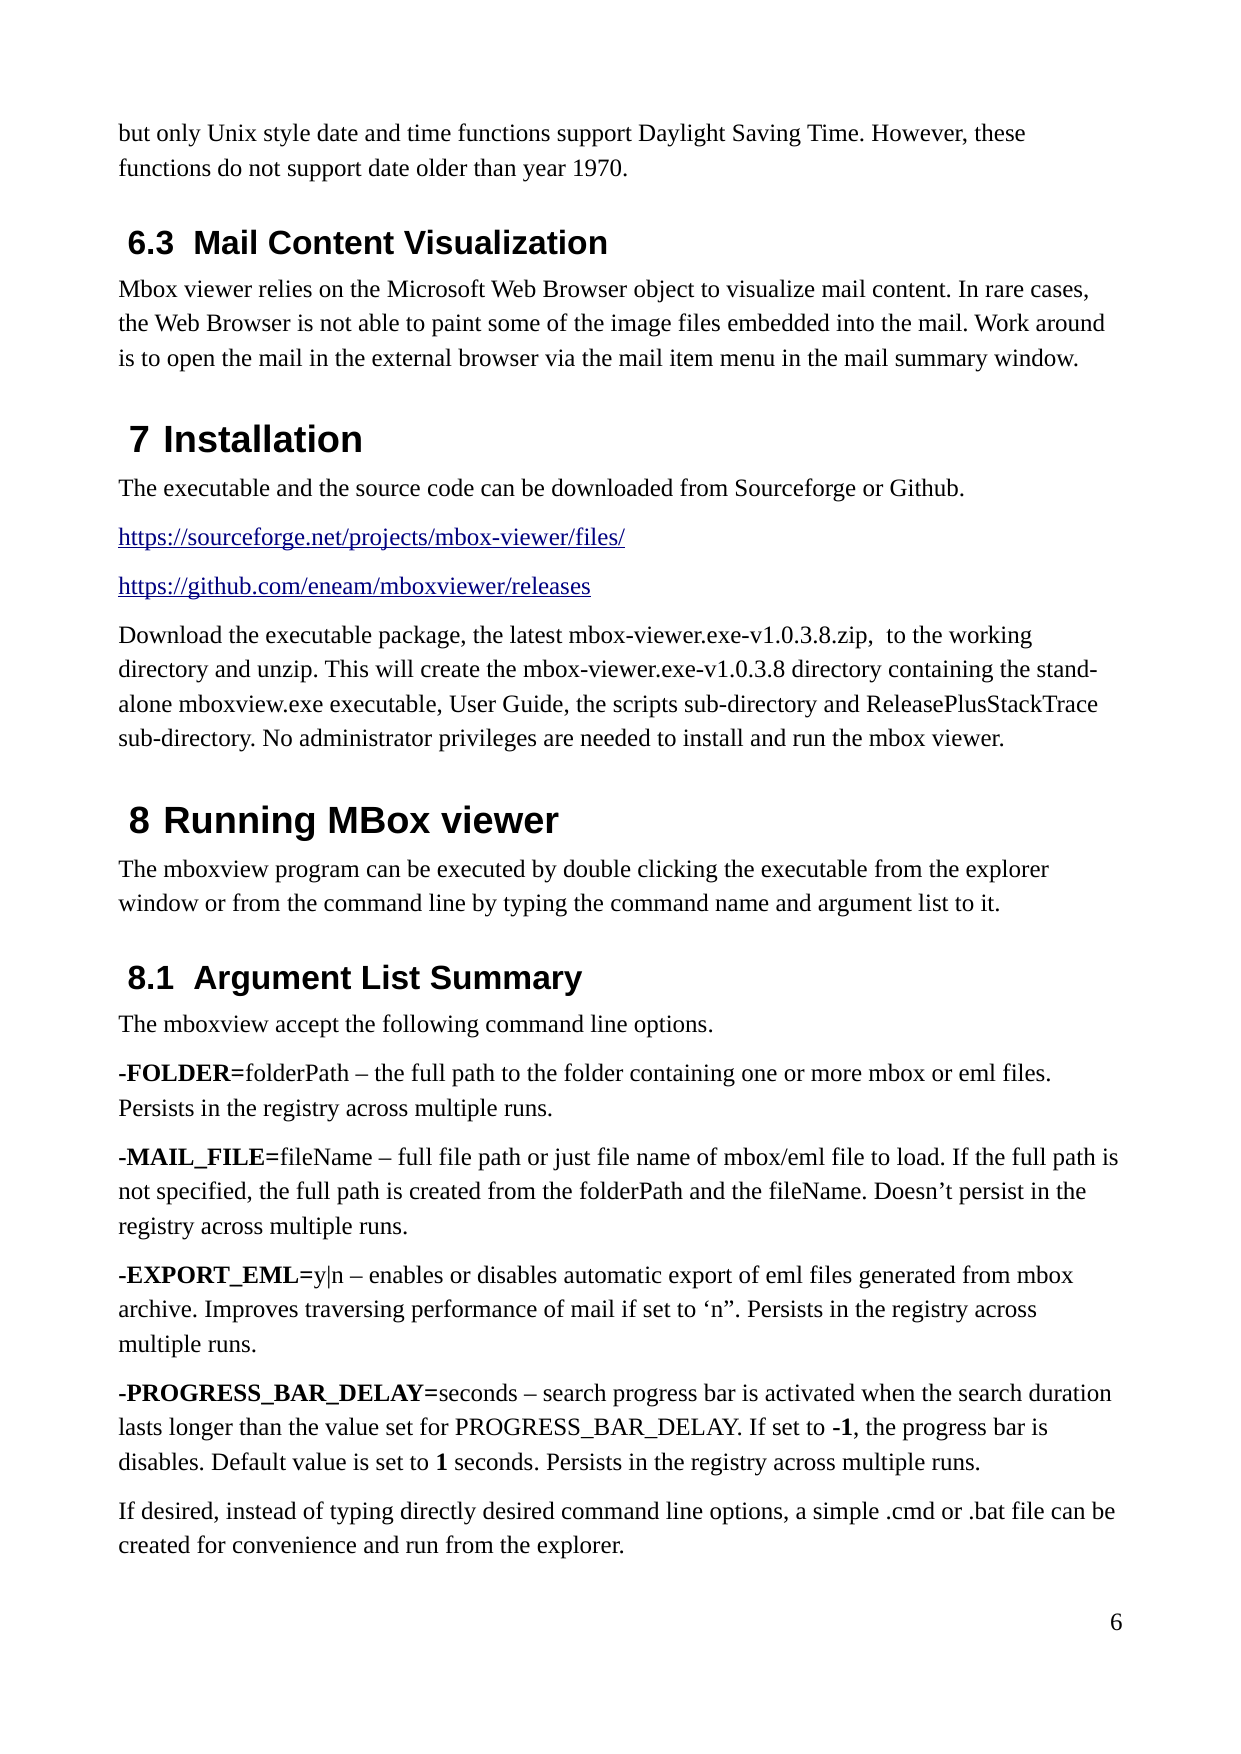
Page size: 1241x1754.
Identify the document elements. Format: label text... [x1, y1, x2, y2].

text https://github.com/eneam/mboxviewer/releases [118, 571, 1122, 600]
text -MAIL_FILE=fileName – full file path or just file name of mbox/eml file to load. If the full path is not specified, the full path is created from the folderPath and the fileName. Doesn’t persist in the registry across multiple runs. [118, 1142, 1122, 1239]
text -EXPORT_EML=y|n – enables or disables automatic export of eml files generated from mbox archive. Improves traversing performance of mail if set to ‘n”. Persists in the registry across multiple runs. [118, 1260, 1122, 1357]
text -FOLDER=folderPath – the full path to the folder containing one or more mbox or eml files. Persists in the registry across multiple runs. [118, 1058, 1122, 1121]
text -PROGRESS_BAR_DELAY=seconds – search progress bar is activated when the search duration lasts longer than the value set for PROGRESS_BAR_DELAY. If set to -1, the progress bar is disables. Default value is set to 1 seconds. Persists in the registry across multiple runs. [118, 1378, 1122, 1476]
text The executable and the source code can be downloaded from Sourceforge or Github. [118, 473, 1122, 502]
text Mbox viewer relies on the Microsoft Web Browser object to visualize mail content. In rare cases, the Web Browser is not able to paint some of the image files embedded into the mail. Work around is to open the mail in the external browser via the mail item menu in the mail summary window. [118, 274, 1122, 371]
text The mboxview accept the following command line options. [118, 1009, 1122, 1038]
text but only Unix style date and time functions support Daylight Saving Time. However, these functions do not support date older than year 1970. [118, 118, 1122, 181]
text The mboxview program can be executed by double clicking the executable from the explorer window or from the command line by typing the command name and argument list to it. [118, 854, 1122, 917]
text https://sourceforge.net/projects/mbox-viewer/files/ [118, 522, 1122, 551]
text Download the executable package, the latest mbox-viewer.exe-v1.0.3.8.zip, to the working directory and unzip. This will create the mbox-viewer.exe-v1.0.3.8 directory containing the stand-alone mboxview.exe executable, User Guide, the scripts sub-directory and ReleasePlusStackTrace sub-directory. No administrator privileges are needed to install and run the mbox viewer. [118, 620, 1122, 752]
subtitle Installation [118, 417, 1122, 460]
subtitle Argument List Summary [118, 958, 1122, 997]
text If desired, instead of typing directly desired command line options, a simple .cmd or .bat file can be created for convenience and run from the explorer. [118, 1496, 1122, 1559]
subtitle Running MBox viewer [118, 797, 1122, 841]
subtitle Mail Content Visualization [118, 222, 1122, 261]
